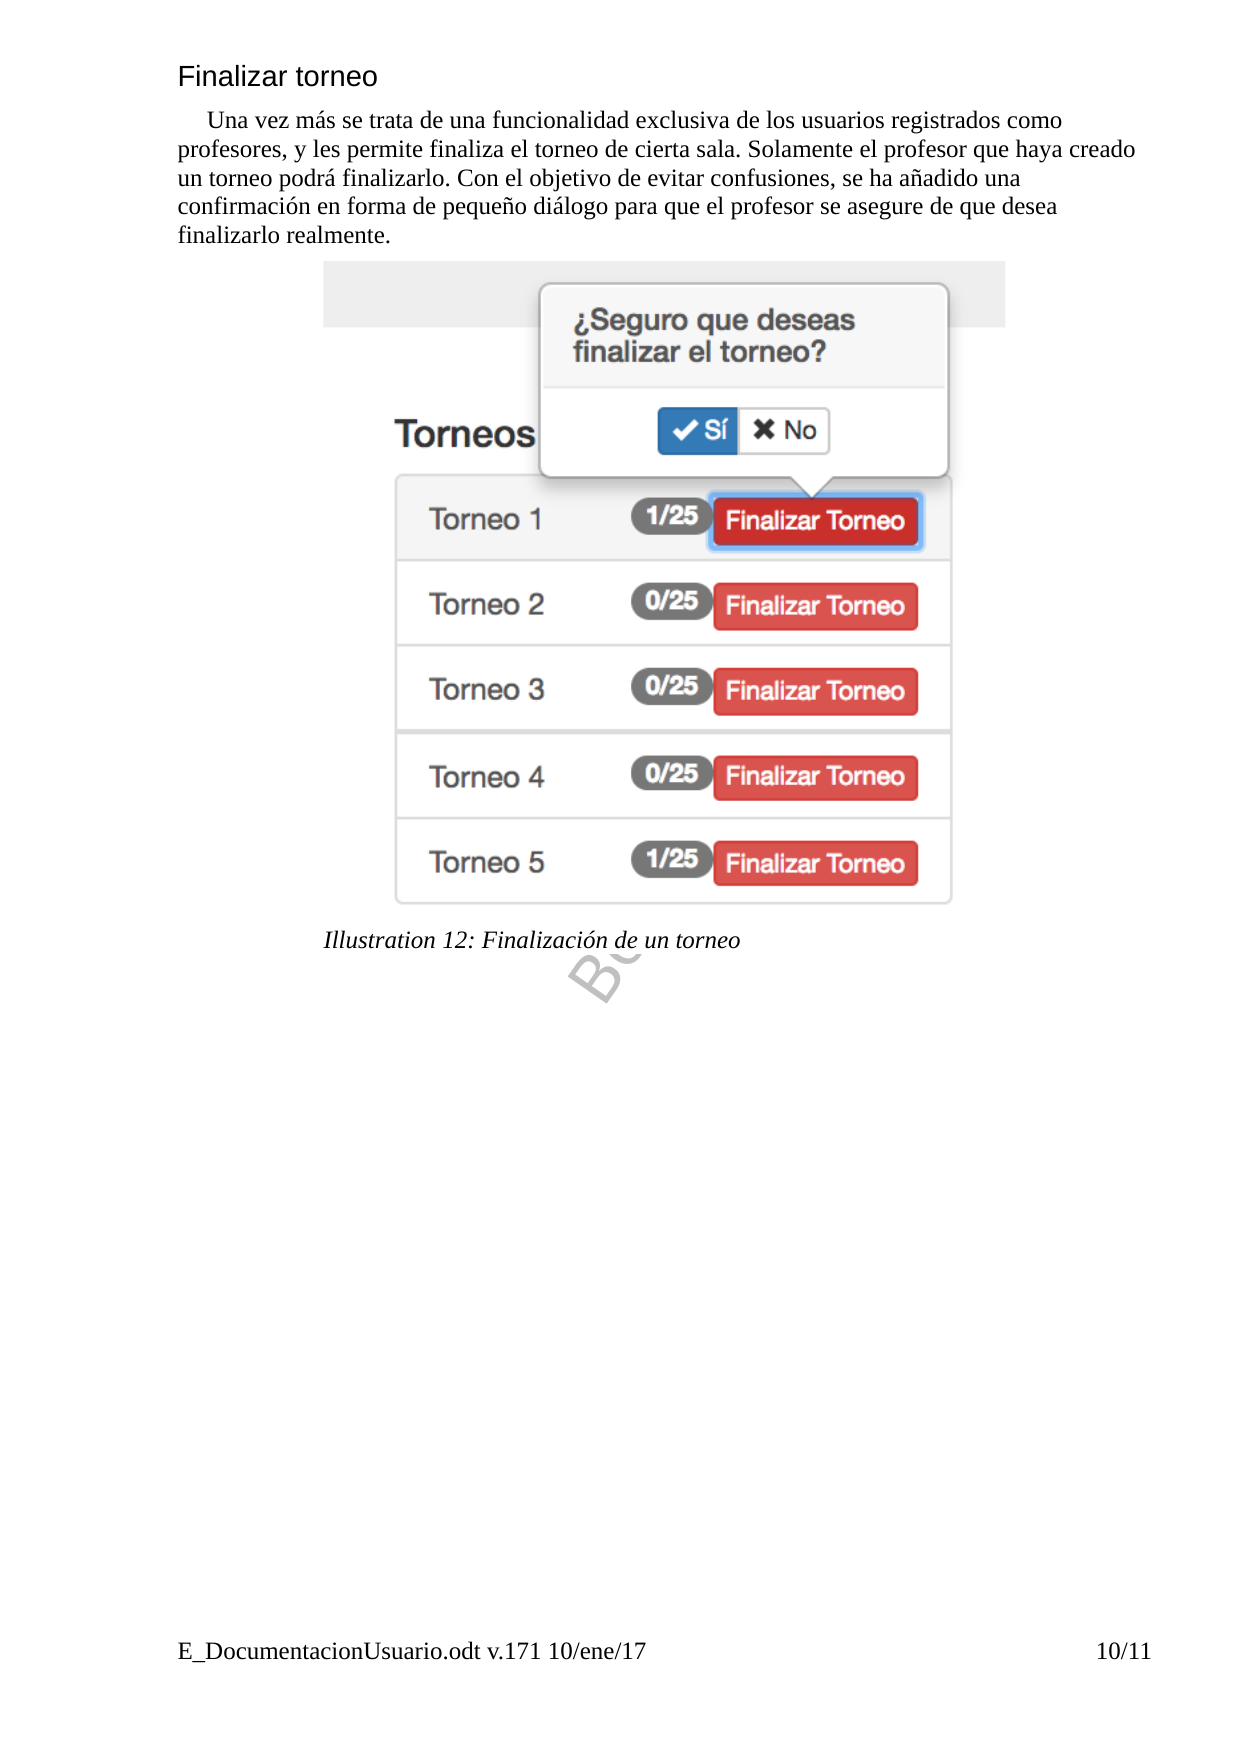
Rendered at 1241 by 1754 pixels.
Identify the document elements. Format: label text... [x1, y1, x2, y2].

subtitle Finalizar torneo [177, 59, 1152, 93]
text Illustration 12: Finalización de un torneo [323, 926, 1006, 954]
text Una vez más se trata de una funcionalidad exclusiva de los usuarios registrados como profesores, y les permite finaliza el torneo de cierta sala. Solamente el profesor que haya creado un torneo podrá finalizarlo. Con el objetivo de evitar confusiones, se ha añadido una confirmación en forma de pequeño diálogo para que el profesor se asegure de que desea finalizarlo realmente. [177, 105, 1152, 249]
picture [323, 261, 1006, 926]
